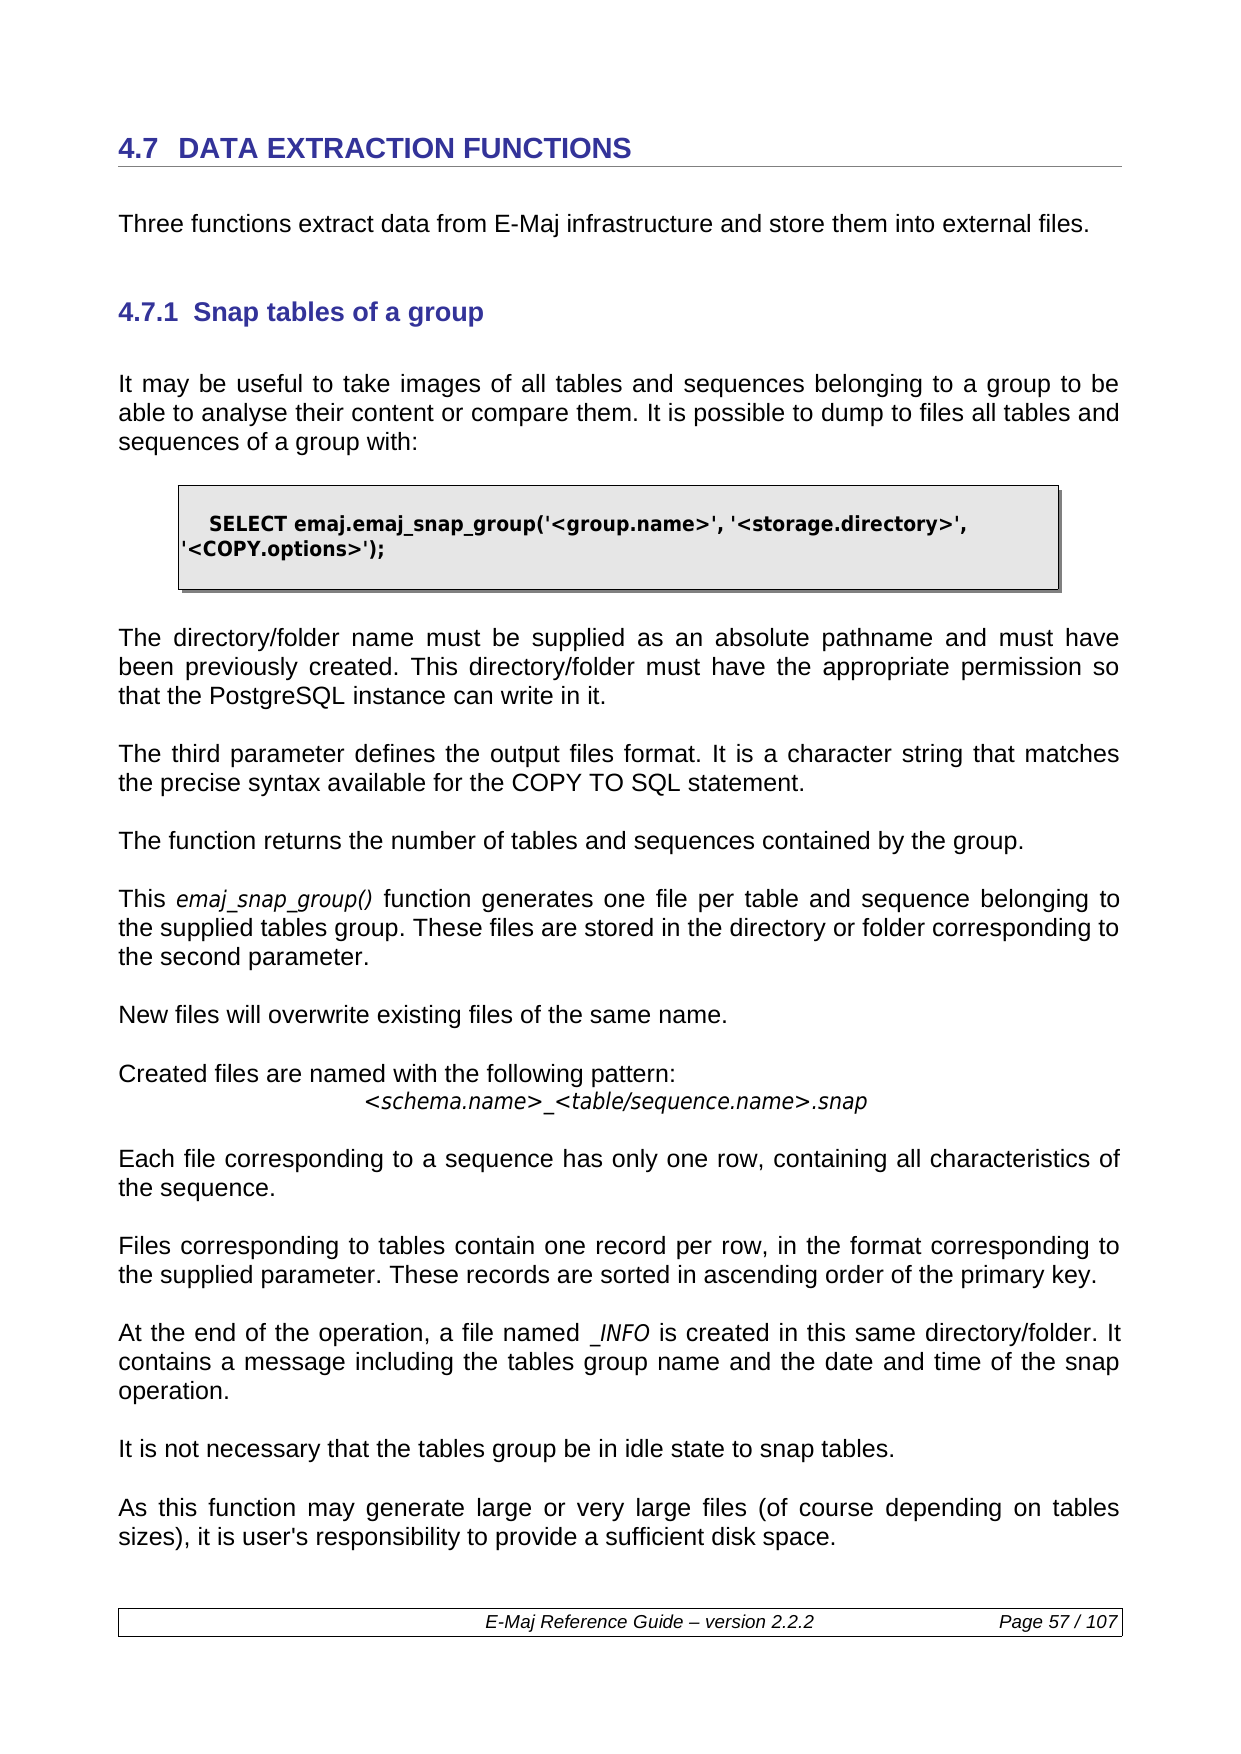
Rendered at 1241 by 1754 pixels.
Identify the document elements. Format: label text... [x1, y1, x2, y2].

text Each file corresponding to a sequence has only one row, containing all characteristics of the sequence. [118, 1144, 1122, 1202]
subtitle Data extraction functions [118, 131, 1122, 166]
text The function returns the number of tables and sequences contained by the group. [118, 826, 1122, 855]
text As this function may generate large or very large files (of course depending on tables sizes), it is user's responsibility to provide a sufficient disk space. [118, 1492, 1122, 1551]
text At the end of the operation, a file named _INFO is created in this same directory/folder. It contains a message including the tables group name and the date and time of the snap operation. [118, 1318, 1122, 1405]
text Created files are named with the following pattern: [118, 1058, 1122, 1088]
text New files will overwrite existing files of the same name. [118, 1000, 1122, 1029]
text It is not necessary that the tables group be in idle state to snap tables. [118, 1434, 1122, 1463]
text Three functions extract data from E-Maj infrastructure and store them into external files. [118, 209, 1122, 238]
text SELECT emaj.emaj_snap_group('<group.name>', '<storage.directory>', '<COPY.options>'); [179, 509, 1058, 558]
text It may be useful to take images of all tables and sequences belonging to a group to be able to analyse their content or compare them. It is possible to dump to files all tables and sequences of a group with: [118, 369, 1122, 456]
text The third parameter defines the output files format. It is a character string that matches the precise syntax available for the COPY TO SQL statement. [118, 739, 1122, 797]
text <schema.name>_<table/sequence.name>.snap [118, 1088, 1122, 1114]
subtitle Snap tables of a group [118, 296, 1122, 327]
text This emaj_snap_group() function generates one file per table and sequence belonging to the supplied tables group. These files are stored in the directory or folder corresponding to the second parameter. [118, 884, 1122, 971]
text Files corresponding to tables contain one record per row, in the format corresponding to the supplied parameter. These records are sorted in ascending order of the primary key. [118, 1231, 1122, 1289]
text The directory/folder name must be supplied as an absolute pathname and must have been previously created. This directory/folder must have the appropriate permission so that the PostgreSQL instance can write in it. [118, 623, 1122, 710]
